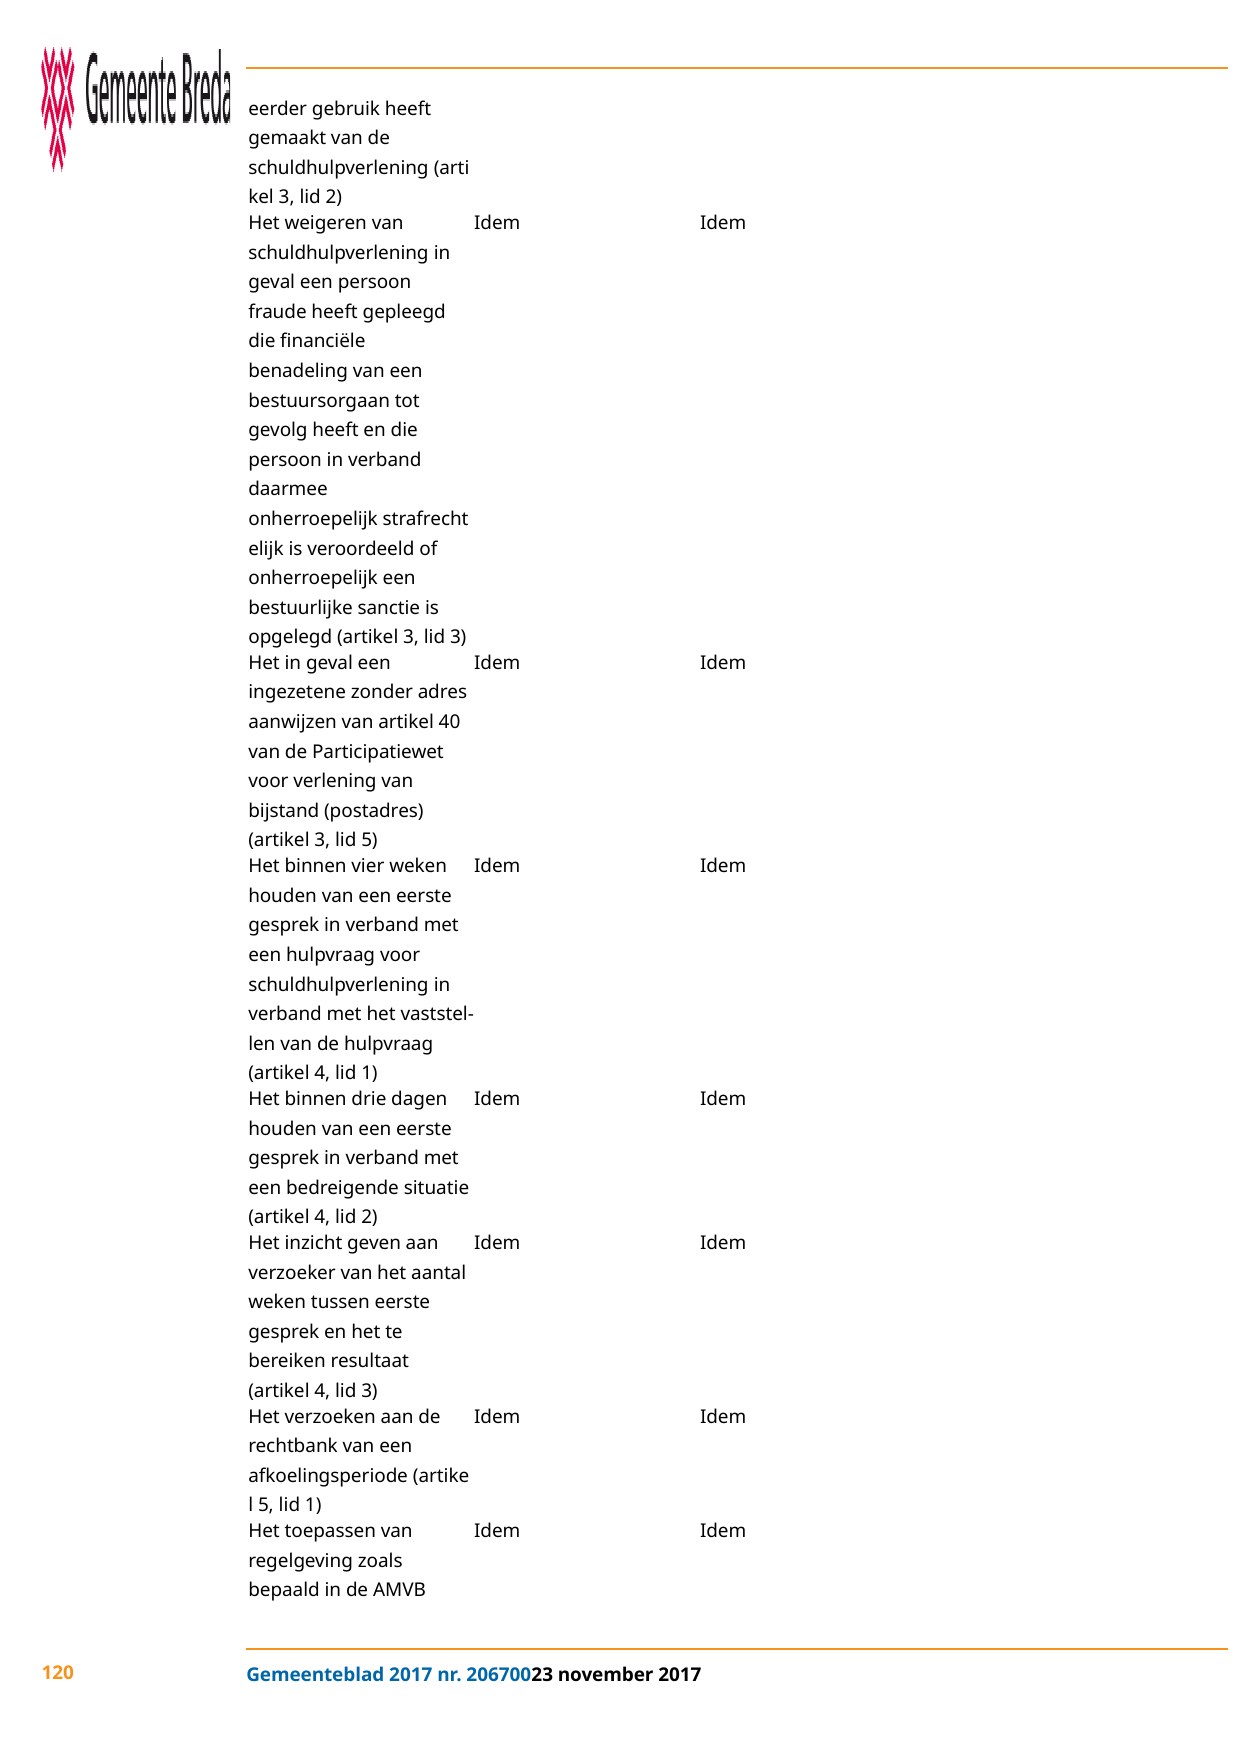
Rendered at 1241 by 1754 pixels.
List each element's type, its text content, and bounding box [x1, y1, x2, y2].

table_cell Het binnen vier weken houden van een eerste gesprek in verband met een hulpvraag voor schuldhulpverlening in verband met het vaststel- len van de hulpvraag (artikel 4, lid 1) [248, 853, 474, 1085]
table_cell Het weigeren van schuldhulpverlening in geval een persoon fraude heeft gepleegd die financiële benadeling van een bestuursorgaan tot gevolg heeft en die persoon in verband daarmee onherroepelijk strafrechtelijk is veroordeeld of onherroepelijk een bestuurlijke sanctie is opgelegd (artikel 3, lid 3) [248, 209, 474, 649]
table_cell [926, 1229, 1152, 1403]
table_cell [700, 95, 926, 209]
table_cell Idem [700, 649, 926, 852]
table_cell Idem [474, 649, 700, 852]
table_cell [926, 853, 1152, 1085]
table_cell Idem [474, 1403, 700, 1517]
table_cell Idem [474, 1518, 700, 1602]
table_cell Idem [700, 853, 926, 1085]
table_cell Het in geval een ingezetene zonder adres aanwijzen van artikel 40 van de Participatiewet voor verlening van bijstand (postadres) (artikel 3, lid 5) [248, 649, 474, 852]
table_cell Idem [700, 209, 926, 649]
table_cell [926, 95, 1152, 209]
table_cell [926, 209, 1152, 649]
table_cell Idem [474, 209, 700, 649]
table_cell Idem [474, 853, 700, 1085]
table_cell Idem [700, 1229, 926, 1403]
table_cell [926, 1518, 1152, 1602]
table_cell Het inzicht geven aan verzoeker van het aantal weken tussen eerste gesprek en het te bereiken resultaat (artikel 4, lid 3) [248, 1229, 474, 1403]
table_cell Idem [474, 1085, 700, 1229]
table_cell [926, 1085, 1152, 1229]
table_cell Idem [474, 1229, 700, 1403]
table_cell Het toepassen van regelgeving zoals bepaald in de AMVB [248, 1518, 474, 1602]
table_cell Idem [700, 1403, 926, 1517]
table_cell [926, 1403, 1152, 1517]
table_cell Het verzoeken aan de rechtbank van een afkoelingsperiode (artikel 5, lid 1) [248, 1403, 474, 1517]
table_cell Het binnen drie dagen houden van een eerste gesprek in verband met een bedreigende situatie (artikel 4, lid 2) [248, 1085, 474, 1229]
table_cell [474, 95, 700, 209]
picture [41, 47, 231, 172]
table_cell eerder gebruik heeft gemaakt van de schuldhulpverlening (artikel 3, lid 2) [248, 95, 474, 209]
table_cell [926, 649, 1152, 852]
table_cell Idem [700, 1085, 926, 1229]
table_cell Idem [700, 1518, 926, 1602]
